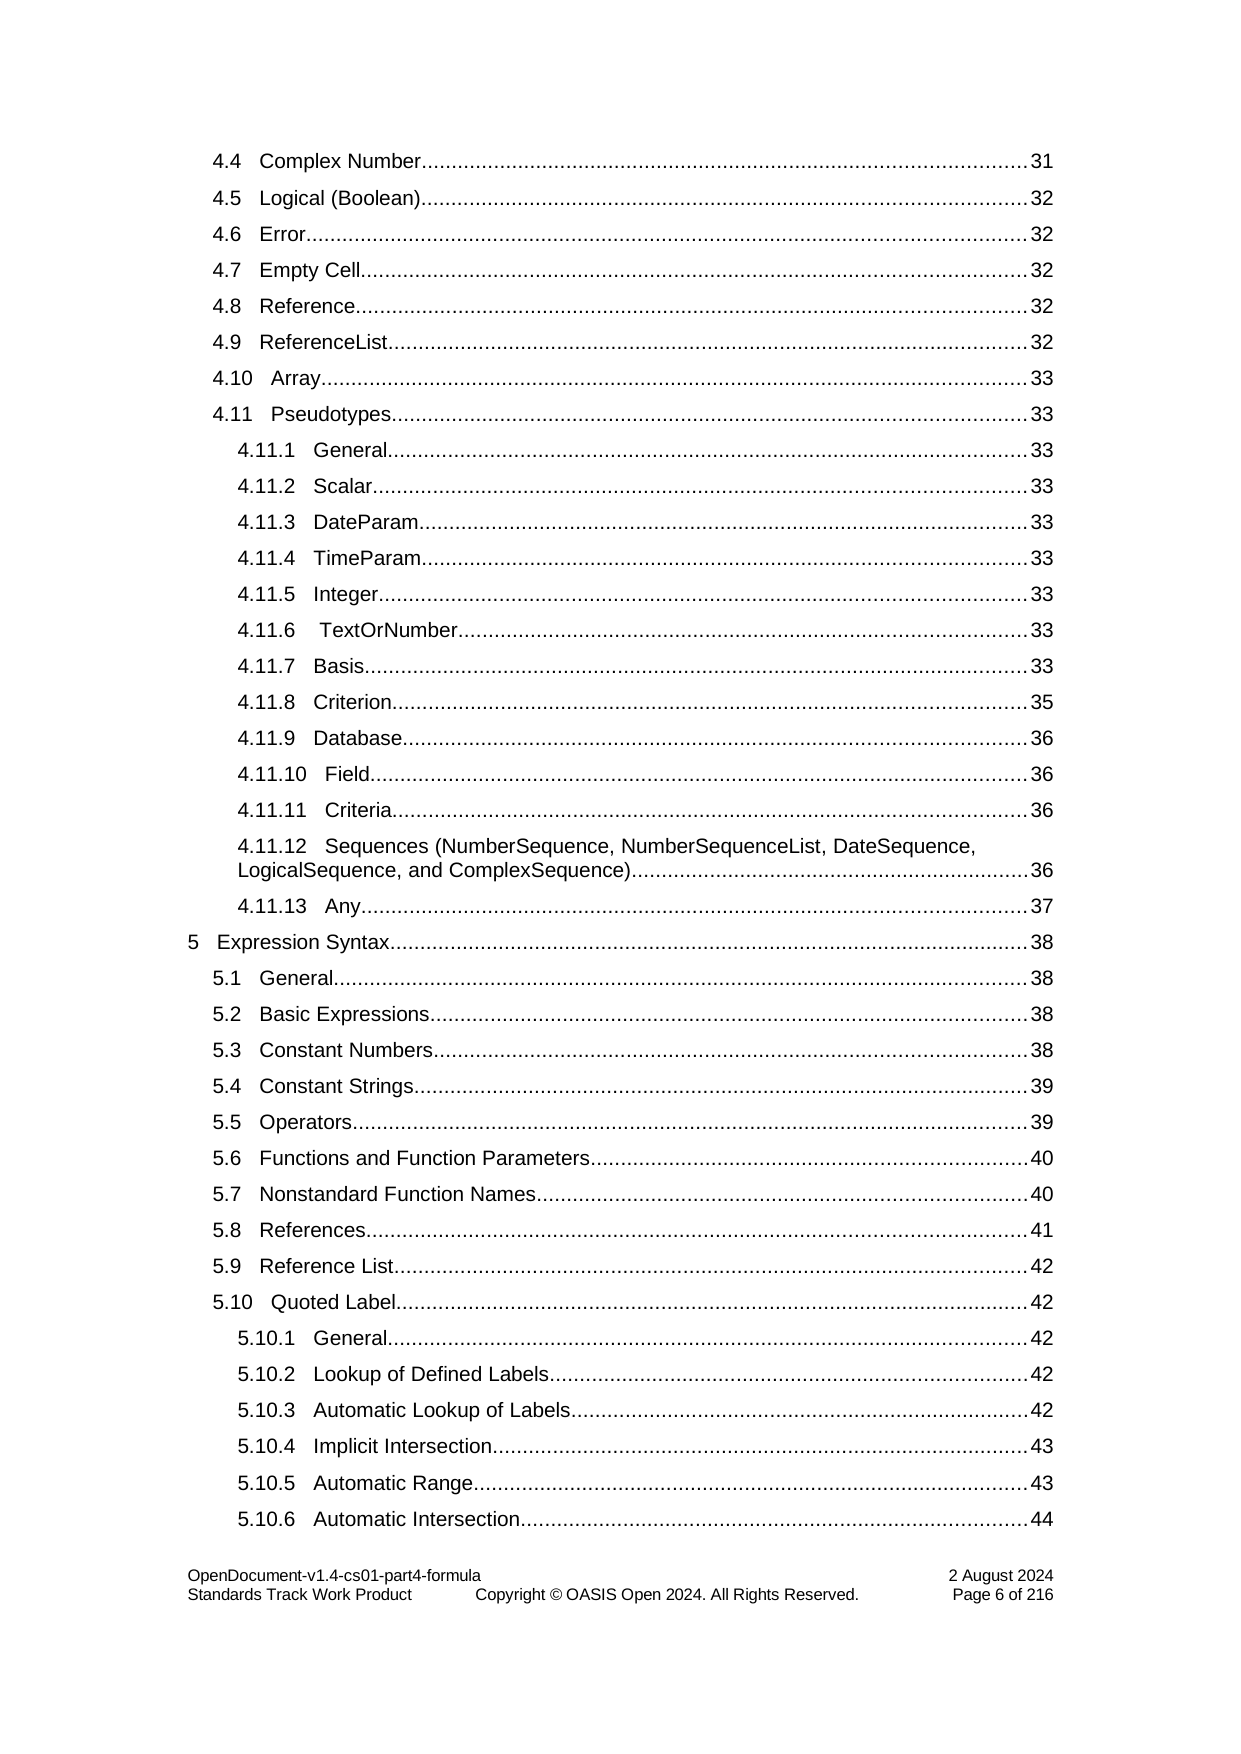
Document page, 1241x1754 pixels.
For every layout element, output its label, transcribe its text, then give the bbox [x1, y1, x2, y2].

text 5.5 Operators 39 [212, 1111, 1053, 1134]
text 5.10 Quoted Label 42 [212, 1291, 1053, 1314]
text 5.2 Basic Expressions 38 [212, 1002, 1053, 1026]
text 5.10.5 Automatic Range 43 [237, 1471, 1053, 1494]
text 5.10.3 Automatic Lookup of Labels 42 [237, 1399, 1053, 1422]
text 4.11.9 Database 36 [237, 727, 1053, 750]
text 5.10.2 Lookup of Defined Labels 42 [237, 1363, 1053, 1386]
text 4.11 Pseudotypes 33 [212, 402, 1053, 426]
text 5.7 Nonstandard Function Names 40 [212, 1183, 1053, 1206]
text 5.4 Constant Strings 39 [212, 1074, 1053, 1098]
text 4.5 Logical (Boolean) 32 [212, 186, 1053, 209]
text 5.10.1 General 42 [237, 1327, 1053, 1350]
text 4.11.3 DateParam 33 [237, 510, 1053, 534]
text 4.6 Error 32 [212, 222, 1053, 246]
text 4.4 Complex Number 31 [212, 150, 1053, 173]
text 4.7 Empty Cell 32 [212, 258, 1053, 282]
text 5.6 Functions and Function Parameters 40 [212, 1147, 1053, 1170]
text 4.11.11 Criteria 36 [237, 799, 1053, 822]
text 4.11.1 General 33 [237, 438, 1053, 462]
text 4.11.4 TimeParam 33 [237, 546, 1053, 570]
text 4.11.6 TextOrNumber 33 [237, 618, 1053, 642]
text 4.11.10 Field 36 [237, 763, 1053, 786]
text 5.9 Reference List 42 [212, 1255, 1053, 1278]
text 5.10.4 Implicit Intersection 43 [237, 1435, 1053, 1458]
text 4.11.2 Scalar 33 [237, 474, 1053, 498]
text 4.9 ReferenceList 32 [212, 330, 1053, 354]
text 4.11.13 Any 37 [237, 894, 1053, 918]
text 4.11.7 Basis 33 [237, 654, 1053, 678]
text 4.11.12 Sequences (NumberSequence, NumberSequenceList, DateSequence, LogicalSequence, and ComplexSequence) 36 [237, 835, 1053, 882]
text 5 Expression Syntax 38 [187, 930, 1053, 954]
text 4.8 Reference 32 [212, 294, 1053, 318]
text 5.10.6 Automatic Intersection 44 [237, 1507, 1053, 1531]
text 5.1 General 38 [212, 966, 1053, 990]
text 4.11.8 Criterion 35 [237, 691, 1053, 714]
text 4.11.5 Integer 33 [237, 582, 1053, 606]
text 5.8 References 41 [212, 1219, 1053, 1242]
text 5.3 Constant Numbers 38 [212, 1038, 1053, 1062]
text 4.10 Array 33 [212, 366, 1053, 390]
